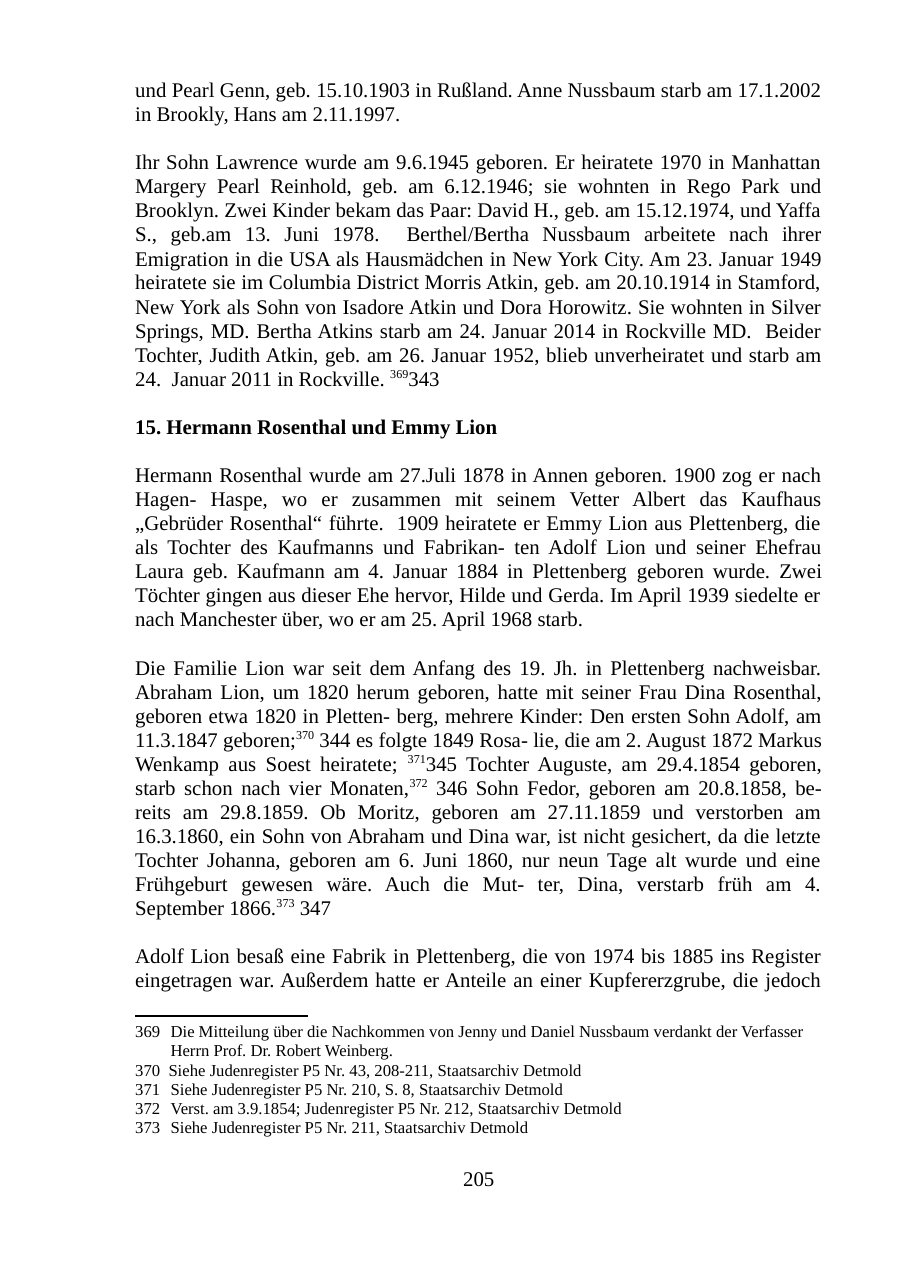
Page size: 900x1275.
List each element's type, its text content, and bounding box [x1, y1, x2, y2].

text Hermann Rosenthal wurde am 27.Juli 1878 in Annen geboren. 1900 zog er nach Hagen- Haspe, wo er zusammen mit seinem Vetter Albert das Kaufhaus „Gebrüder Rosenthal“ führte. 1909 heiratete er Emmy Lion aus Plettenberg, die als Tochter des Kaufmanns und Fabrikan- ten Adolf Lion und seiner Ehefrau Laura geb. Kaufmann am 4. Januar 1884 in Plettenberg geboren wurde. Zwei Töchter gingen aus dieser Ehe hervor, Hilde und Gerda. Im April 1939 siedelte er nach Manchester über, wo er am 25. April 1968 starb. [135, 463, 822, 631]
text 15. Hermann Rosenthal und Emmy Lion [135, 415, 822, 439]
text Die Familie Lion war seit dem Anfang des 19. Jh. in Plettenberg nachweisbar. Abraham Lion, um 1820 herum geboren, hatte mit seiner Frau Dina Rosenthal, geboren etwa 1820 in Pletten- berg, mehrere Kinder: Den ersten Sohn Adolf, am 11.3.1847 geboren; 344 es folgte 1849 Rosa- lie, die am 2. August 1872 Markus Wenkamp aus Soest heiratete; 345 Tochter Auguste, am 29.4.1854 geboren, starb schon nach vier Monaten, 346 Sohn Fedor, geboren am 20.8.1858, be- reits am 29.8.1859. Ob Moritz, geboren am 27.11.1859 und verstorben am 16.3.1860, ein Sohn von Abraham und Dina war, ist nicht gesichert, da die letzte Tochter Johanna, geboren am 6. Juni 1860, nur neun Tage alt wurde und eine Frühgeburt gewesen wäre. Auch die Mut- ter, Dina, verstarb früh am 4. September 1866. 347 [135, 656, 822, 920]
text Siehe Judenregister P5 Nr. 210, S. 8, Staatsarchiv Detmold [135, 1079, 822, 1099]
text und Pearl Genn, geb. 15.10.1903 in Rußland. Anne Nussbaum starb am 17.1.2002 in Brookly, Hans am 2.11.1997. [135, 78, 822, 126]
text Die Mitteilung über die Nachkommen von Jenny und Daniel Nussbaum verdankt der Verfasser Herrn Prof. Dr. Robert Weinberg. [135, 1022, 822, 1060]
text Adolf Lion besaß eine Fabrik in Plettenberg, die von 1974 bis 1885 ins Register eingetragen war. Außerdem hatte er Anteile an einer Kupfererzgrube, die jedoch [135, 944, 822, 992]
text Siehe Judenregister P5 Nr. 211, Staatsarchiv Detmold [135, 1118, 822, 1137]
text Verst. am 3.9.1854; Judenregister P5 Nr. 212, Staatsarchiv Detmold [135, 1099, 822, 1118]
text Siehe Judenregister P5 Nr. 43, 208-211, Staatsarchiv Detmold [135, 1060, 822, 1079]
text Ihr Sohn Lawrence wurde am 9.6.1945 geboren. Er heiratete 1970 in Manhattan Margery Pearl Reinhold, geb. am 6.12.1946; sie wohnten in Rego Park und Brooklyn. Zwei Kinder bekam das Paar: David H., geb. am 15.12.1974, und Yaffa S., geb.am 13. Juni 1978. Berthel/Bertha Nussbaum arbeitete nach ihrer Emigration in die USA als Hausmädchen in New York City. Am 23. Januar 1949 heiratete sie im Columbia District Morris Atkin, geb. am 20.10.1914 in Stamford, New York als Sohn von Isadore Atkin und Dora Horowitz. Sie wohnten in Silver Springs, MD. Bertha Atkins starb am 24. Januar 2014 in Rockville MD. Beider Tochter, Judith Atkin, geb. am 26. Januar 1952, blieb unverheiratet und starb am 24. Januar 2011 in Rockville. 343 [135, 150, 822, 391]
